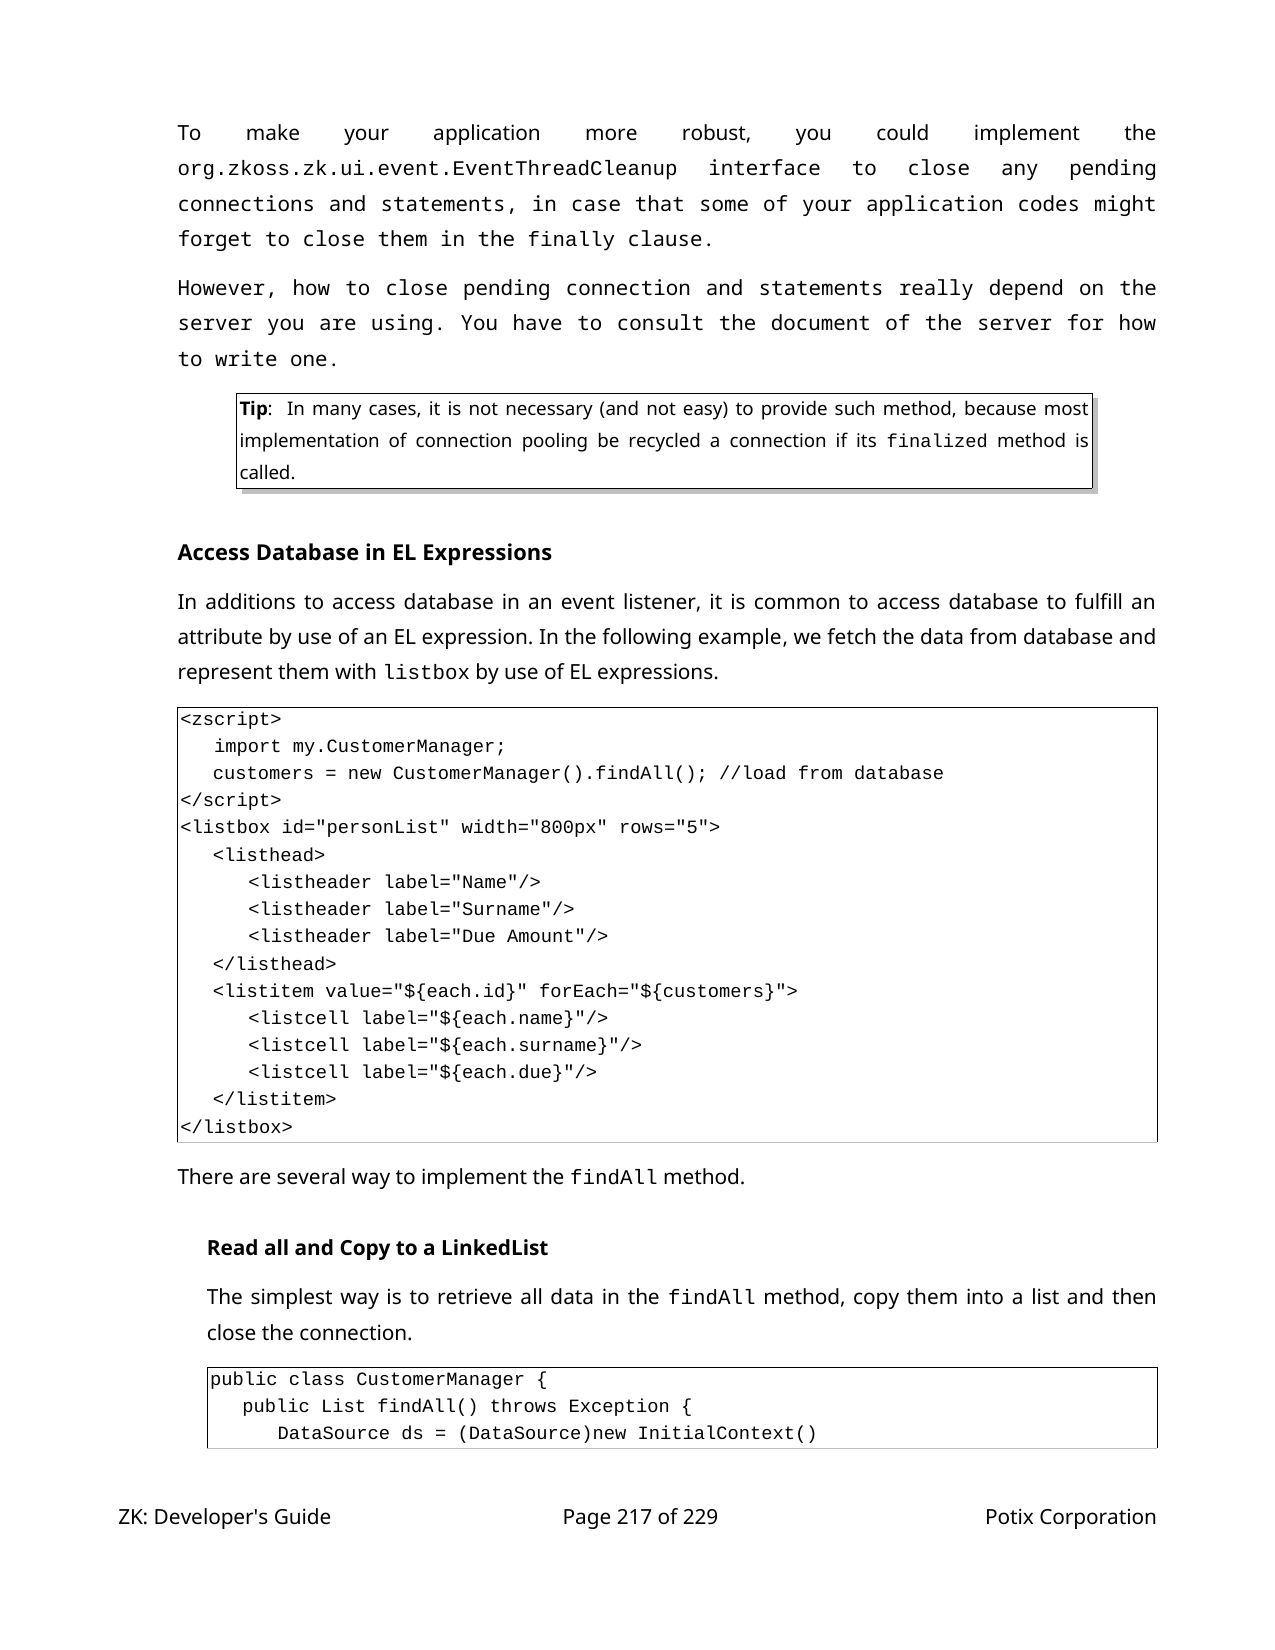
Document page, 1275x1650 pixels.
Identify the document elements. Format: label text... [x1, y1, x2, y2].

text public List findAll() throws Exception { [208, 1394, 1157, 1418]
text To make your application more robust, you could implement the org.zkoss.zk.ui.event.EventThreadCleanup interface to close any pending connections and statements, in case that some of your application codes might forget to close them in the finally clause. [177, 118, 1157, 253]
text <listbox id="personList" width="800px" rows="5"> [178, 815, 1157, 840]
text The simplest way is to retrieve all data in the findAll method, copy them into a list and then close the connection. [207, 1282, 1157, 1346]
text </listitem> [178, 1087, 1157, 1112]
text </script> [178, 788, 1157, 812]
text DataSource ds = (DataSource)new InitialContext() [208, 1421, 1157, 1448]
text <listcell label="${each.due}"/> [178, 1060, 1157, 1084]
subtitle Read all and Copy to a LinkedList [207, 1233, 1157, 1262]
text However, how to close pending connection and statements really depend on the server you are using. You have to consult the document of the server for how to write one. [177, 273, 1157, 372]
text In additions to access database in an event listener, it is common to access database to fulfill an attribute by use of an EL expression. In the following example, we fetch the data from database and represent them with listbox by use of EL expressions. [177, 587, 1157, 686]
text <zscript> [178, 708, 1157, 731]
text <listheader label="Due Amount"/> [178, 924, 1157, 948]
text <listcell label="${each.surname}"/> [178, 1033, 1157, 1057]
text import my.CustomerManager; [178, 734, 1157, 758]
text There are several way to implement the findAll method. [177, 1162, 1157, 1191]
text <listheader label="Name"/> [178, 870, 1157, 894]
text </listbox> [178, 1114, 1157, 1142]
text <listhead> [178, 843, 1157, 867]
text <listcell label="${each.name}"/> [178, 1006, 1157, 1030]
text <listheader label="Surname"/> [178, 897, 1157, 921]
text public class CustomerManager { [208, 1368, 1157, 1391]
text customers = new CustomerManager().findAll(); //load from database [178, 761, 1157, 785]
text </listhead> [178, 951, 1157, 976]
text <listitem value="${each.id}" forEach="${customers}"> [178, 978, 1157, 1003]
subtitle Access Database in EL Expressions [177, 536, 1157, 566]
text Tip: In many cases, it is not necessary (and not easy) to provide such method, because most implementation of connection pooling be recycled a connection if its finalized method is called. [237, 394, 1092, 488]
